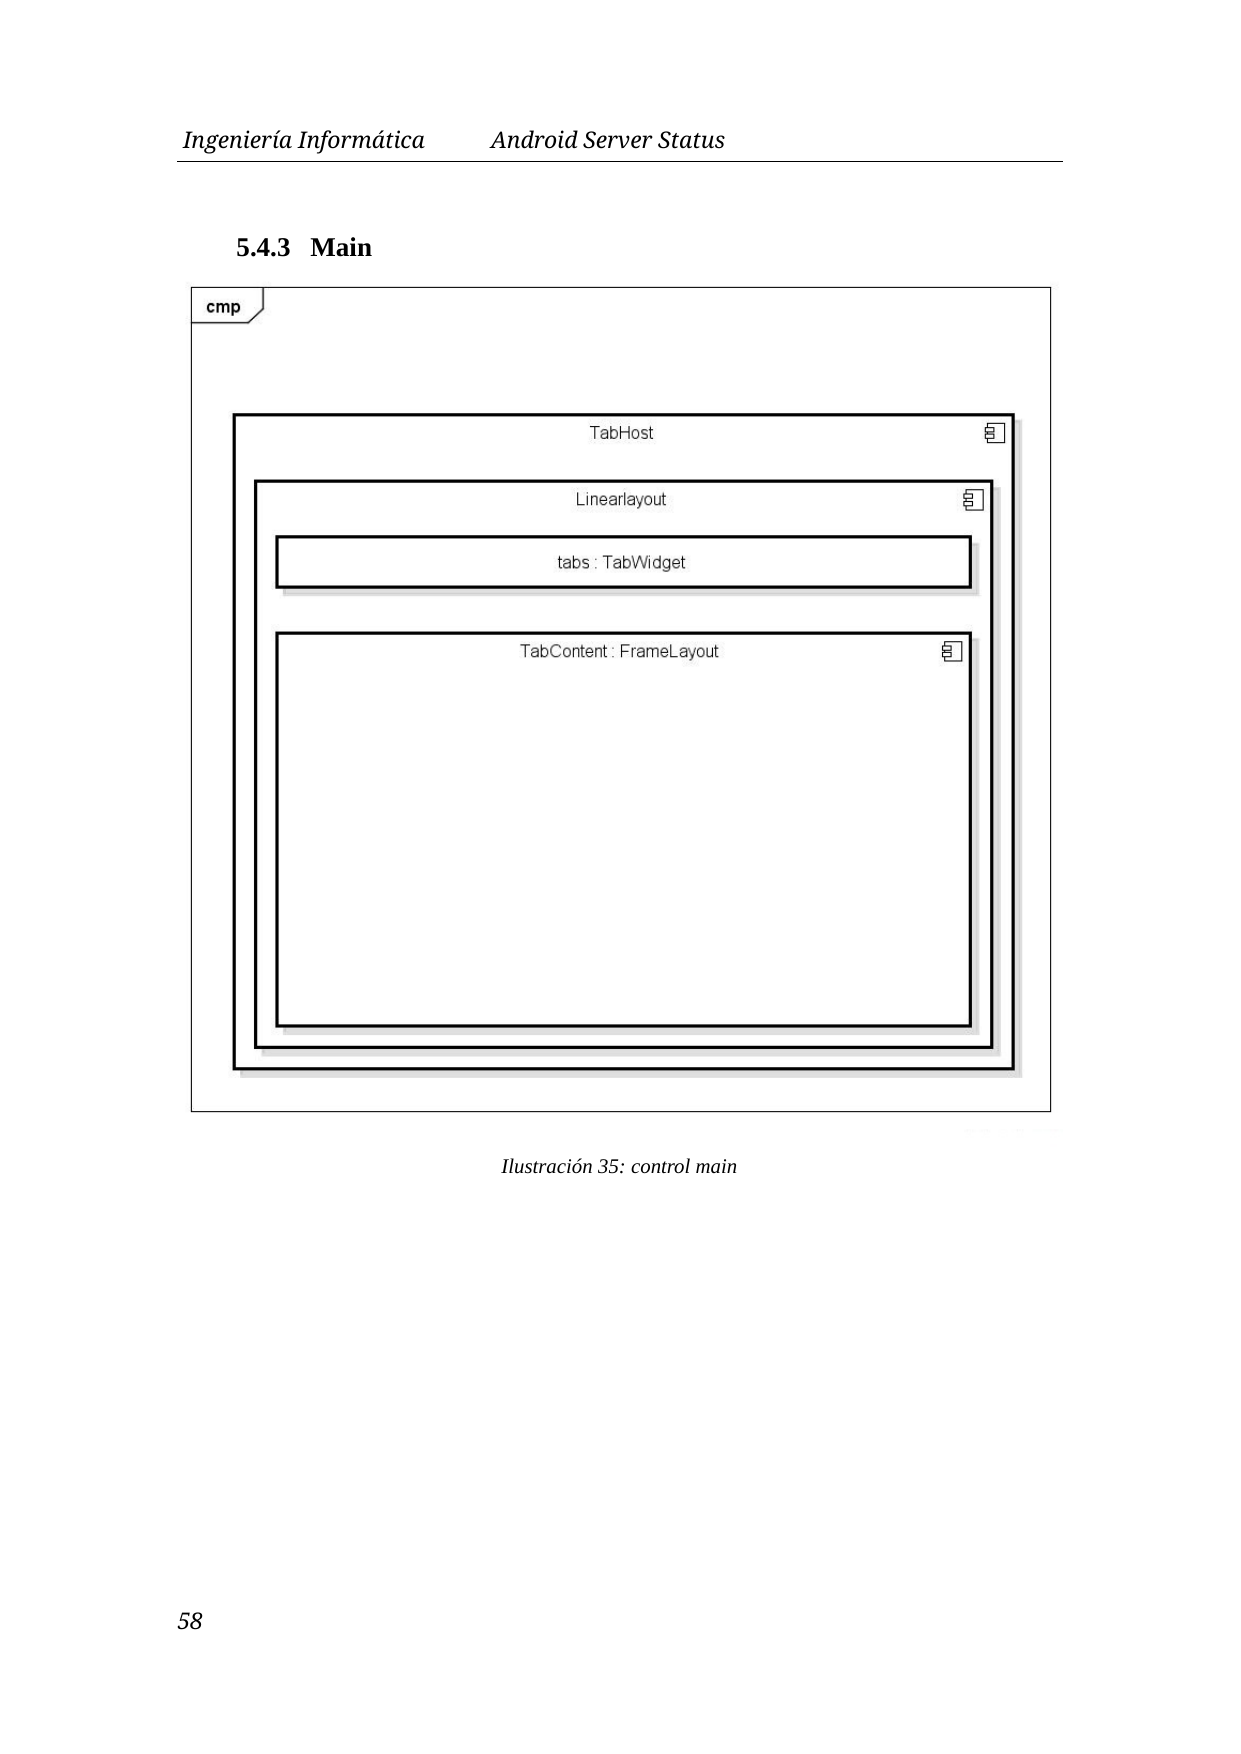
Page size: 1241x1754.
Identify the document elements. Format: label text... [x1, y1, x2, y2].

text Ilustración 35: control main [177, 1155, 1063, 1178]
picture [177, 273, 1064, 1155]
subtitle Main [236, 231, 1004, 262]
